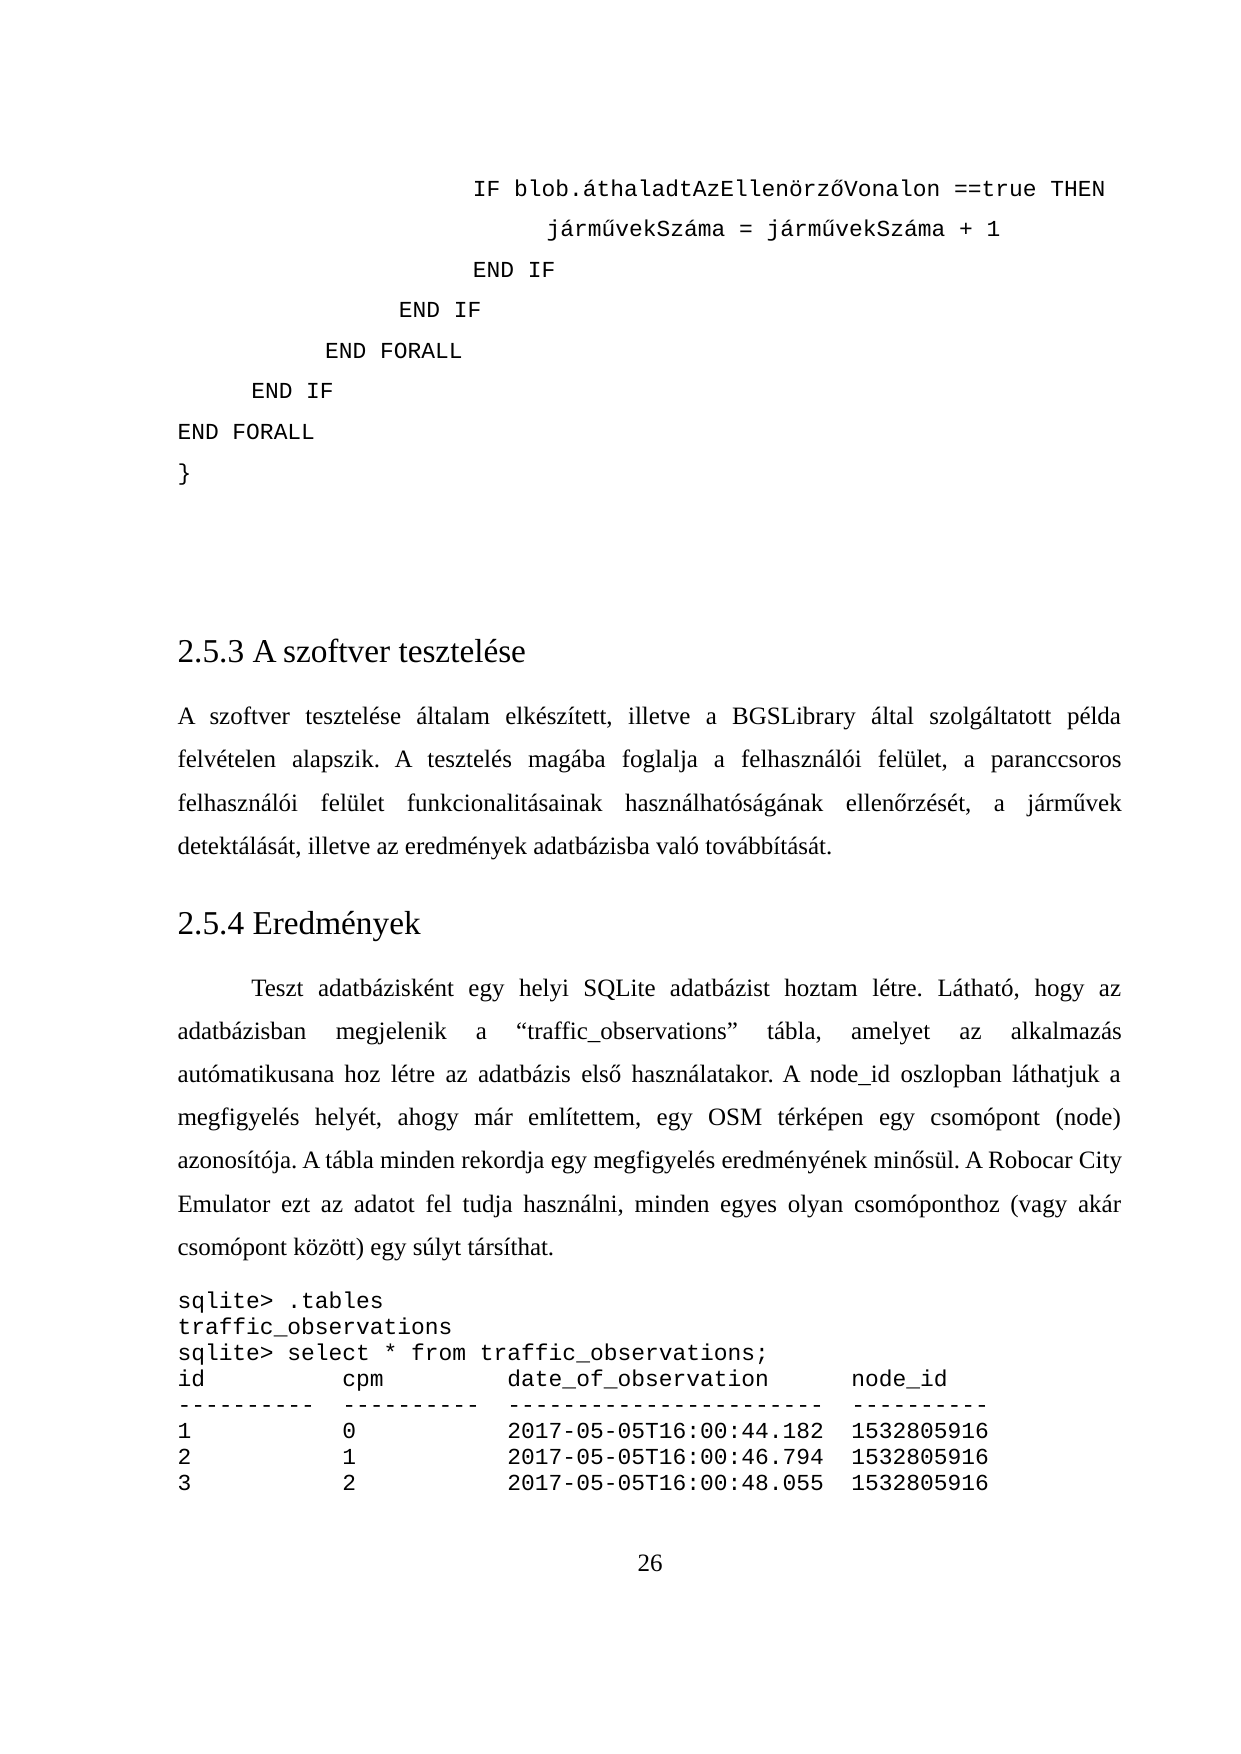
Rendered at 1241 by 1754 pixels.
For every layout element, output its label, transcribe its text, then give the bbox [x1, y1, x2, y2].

text sqlite> .tables [177, 1289, 1122, 1315]
text END IF [177, 258, 1122, 284]
text A szoftver tesztelése általam elkészített, illetve a BGSLibrary által szolgáltatott példa felvételen alapszik. A tesztelés magába foglalja a felhasználói felület, a paranccsoros felhasználói felület funkcionalitásainak használhatóságának ellenőrzését, a járművek detektálását, illetve az eredmények adatbázisba való továbbítását. [177, 701, 1122, 859]
text IF blob.áthaladtAzEllenörzőVonalon ==true THEN [177, 177, 1122, 203]
text ---------- ---------- ----------------------- ---------- [177, 1393, 1122, 1419]
text járművekSzáma = járművekSzáma + 1 [177, 218, 1122, 244]
text Teszt adatbázisként egy helyi SQLite adatbázist hoztam létre. Látható, hogy az adatbázisban megjelenik a “traffic_observations” tábla, amelyet az alkalmazás autómatikusana hoz létre az adatbázis első használatakor. A node_id oszlopban láthatjuk a megfigyelés helyét, ahogy már említettem, egy OSM térképen egy csomópont (node) azonosítója. A tábla minden rekordja egy megfigyelés eredményének minősül. A Robocar City Emulator ezt az adatot fel tudja használni, minden egyes olyan csomóponthoz (vagy akár csomópont között) egy súlyt társíthat. [177, 973, 1122, 1261]
subtitle A szoftver tesztelése [177, 631, 1122, 670]
text id cpm date_of_observation node_id [177, 1367, 1122, 1393]
text END IF [177, 299, 1122, 325]
text } [177, 461, 1122, 487]
text sqlite> select * from traffic_observations; [177, 1341, 1122, 1367]
text 1 0 2017-05-05T16:00:44.182 1532805916 [177, 1419, 1122, 1445]
text 3 2 2017-05-05T16:00:48.055 1532805916 [177, 1471, 1122, 1497]
text END FORALL [177, 339, 1122, 365]
text traffic_observations [177, 1315, 1122, 1341]
text 2 1 2017-05-05T16:00:46.794 1532805916 [177, 1445, 1122, 1471]
subtitle Eredmények [177, 903, 1122, 941]
text END FORALL [177, 420, 1122, 446]
text END IF [177, 380, 1122, 406]
